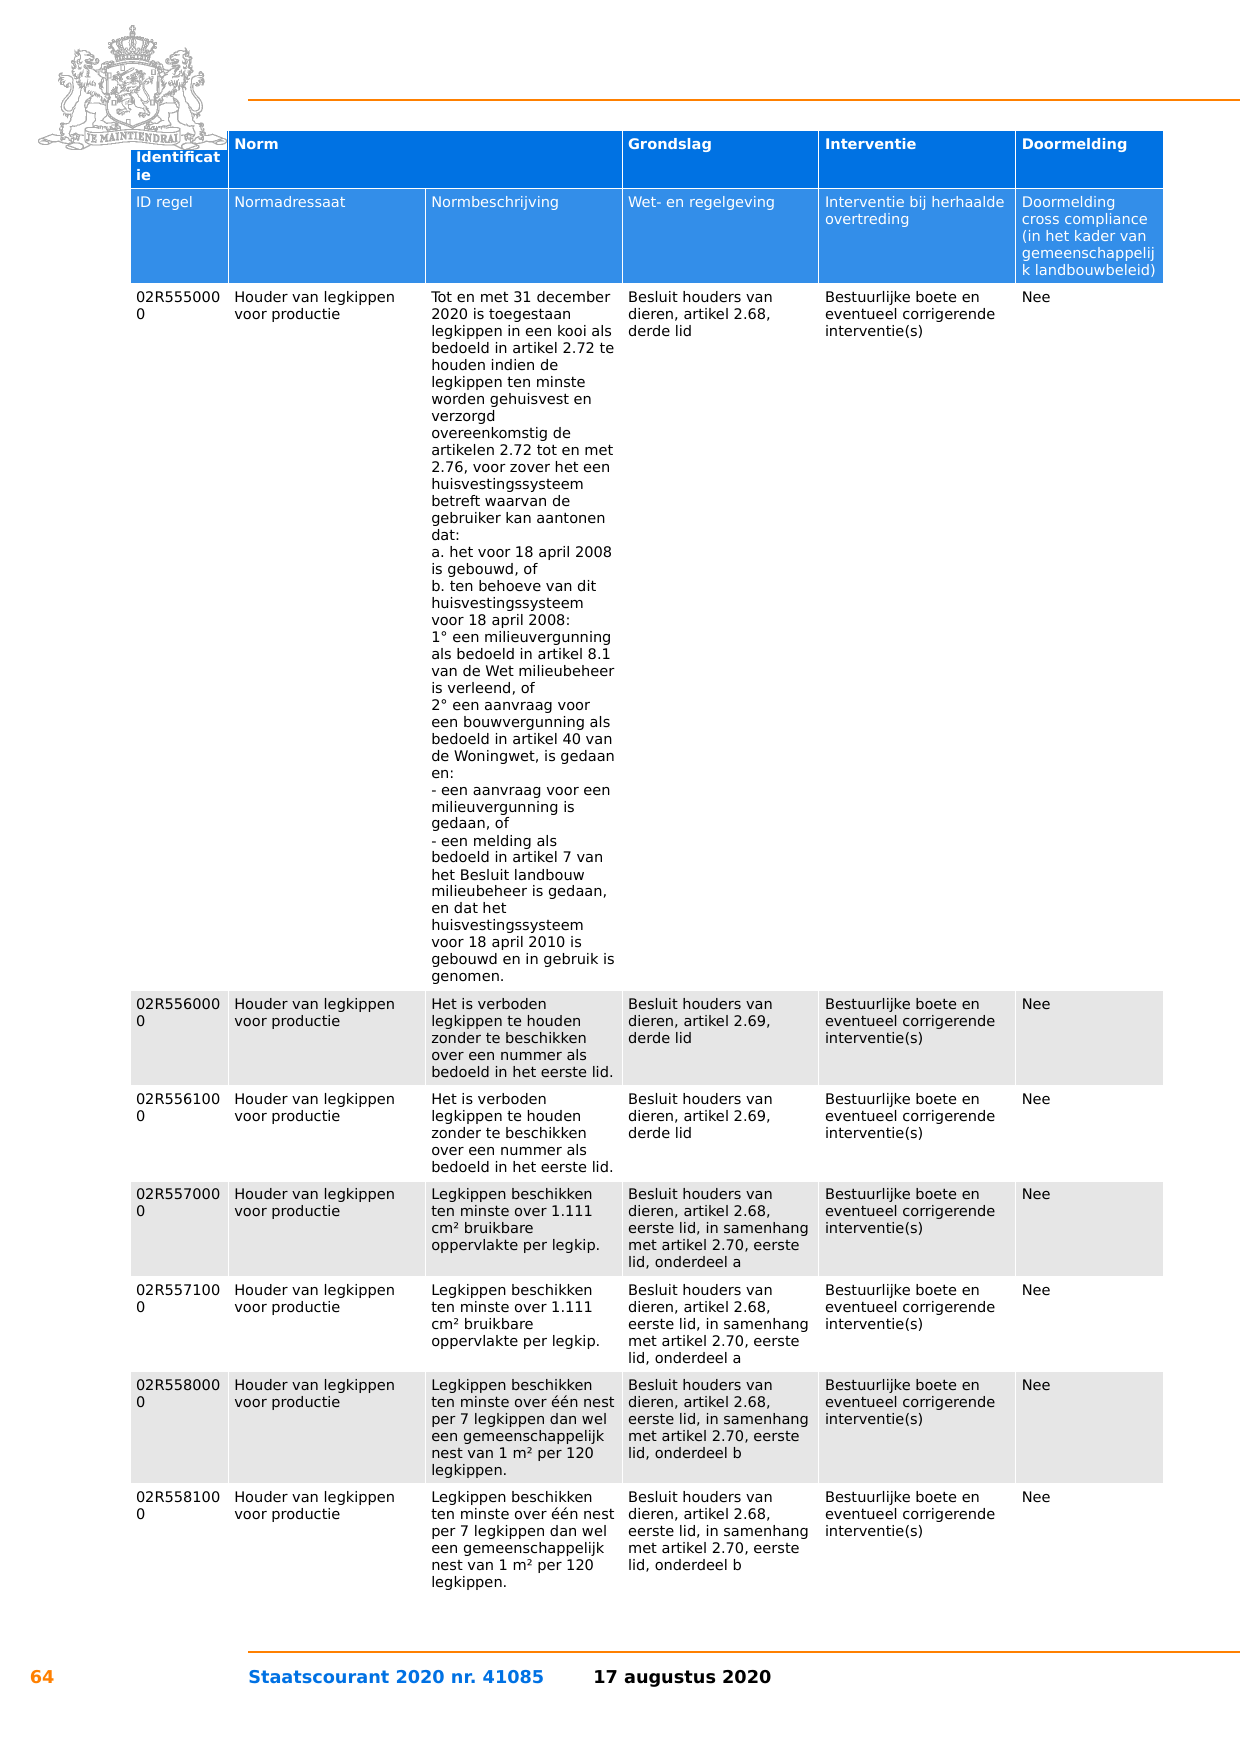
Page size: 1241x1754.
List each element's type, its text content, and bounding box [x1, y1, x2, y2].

table_cell Besluit houders van dieren, artikel 2.68, eerste lid, in samenhang met artikel 2.70, eerste lid, onderdeel a [623, 1182, 818, 1276]
table_cell Legkippen beschikken ten minste over één nest per 7 legkippen dan wel een gemeenschappelijk nest van 1 m² per 120 legkippen. [426, 1372, 622, 1483]
table_cell Bestuurlijke boete en eventueel corrigerende interventie(s) [819, 991, 1015, 1085]
table_cell Bestuurlijke boete en eventueel corrigerende interventie(s) [819, 1182, 1015, 1276]
table_cell Bestuurlijke boete en eventueel corrigerende interventie(s) [819, 284, 1015, 990]
table_cell Nee [1016, 1182, 1163, 1276]
table_cell Tot en met 31 december 2020 is toegestaan legkippen in een kooi als bedoeld in artikel 2.72 te houden indien de legkippen ten minste worden gehuisvest en verzorgd overeenkomstig de artikelen 2.72 tot en met 2.76, voor zover het een huisvestingssysteem betreft waarvan de gebruiker kan aantonen dat: a. het voor 18 april 2008 is gebouwd, of b. ten behoeve van dit huisvestingssysteem voor 18 april 2008: 1° een milieuvergunning als bedoeld in artikel 8.1 van de Wet milieubeheer is verleend, of 2° een aanvraag voor een bouwvergunning als bedoeld in artikel 40 van de Woningwet, is gedaan en: - een aanvraag voor een milieuvergunning is gedaan, of - een melding als bedoeld in artikel 7 van het Besluit landbouw milieubeheer is gedaan, en dat het huisvestingssysteem voor 18 april 2010 is gebouwd en in gebruik is genomen. [426, 284, 622, 990]
table_cell Houder van legkippen voor productie [229, 1485, 425, 1596]
table_cell ID regel [131, 189, 228, 283]
table_cell Nee [1016, 991, 1163, 1085]
table_cell Legkippen beschikken ten minste over één nest per 7 legkippen dan wel een gemeenschappelijk nest van 1 m² per 120 legkippen. [426, 1485, 622, 1596]
table_cell Houder van legkippen voor productie [229, 991, 425, 1085]
table_cell Nee [1016, 1485, 1163, 1596]
table_cell Besluit houders van dieren, artikel 2.69, derde lid [623, 991, 818, 1085]
table_header Doormelding [1016, 131, 1163, 188]
table_cell Besluit houders van dieren, artikel 2.68, eerste lid, in samenhang met artikel 2.70, eerste lid, onderdeel b [623, 1485, 818, 1596]
table_cell 02R5561000 [131, 1086, 228, 1181]
table_cell Houder van legkippen voor productie [229, 284, 425, 990]
table_cell Houder van legkippen voor productie [229, 1277, 425, 1371]
table_cell Bestuurlijke boete en eventueel corrigerende interventie(s) [819, 1086, 1015, 1181]
table_cell Bestuurlijke boete en eventueel corrigerende interventie(s) [819, 1485, 1015, 1596]
table_cell Houder van legkippen voor productie [229, 1182, 425, 1276]
table_cell Wet- en regelgeving [623, 189, 818, 283]
table_cell Legkippen beschikken ten minste over 1.111 cm² bruikbare oppervlakte per legkip. [426, 1182, 622, 1276]
table_cell 02R5580000 [131, 1372, 228, 1483]
table_cell Besluit houders van dieren, artikel 2.68, eerste lid, in samenhang met artikel 2.70, eerste lid, onderdeel b [623, 1372, 818, 1483]
table_cell Nee [1016, 284, 1163, 990]
table_cell Besluit houders van dieren, artikel 2.68, eerste lid, in samenhang met artikel 2.70, eerste lid, onderdeel a [623, 1277, 818, 1371]
table_cell Het is verboden legkippen te houden zonder te beschikken over een nummer als bedoeld in het eerste lid. [426, 1086, 622, 1181]
table_cell Houder van legkippen voor productie [229, 1086, 425, 1181]
table_header Norm [229, 131, 622, 188]
table_cell 02R5560000 [131, 991, 228, 1085]
table_cell Interventie bij herhaalde overtreding [819, 189, 1015, 283]
table_cell Besluit houders van dieren, artikel 2.69, derde lid [623, 1086, 818, 1181]
table_header Grondslag [623, 131, 818, 188]
table_cell Nee [1016, 1372, 1163, 1483]
table_cell Normbeschrijving [426, 189, 622, 283]
table_header Interventie [819, 131, 1015, 188]
table_cell Normadressaat [229, 189, 425, 283]
table_cell Bestuurlijke boete en eventueel corrigerende interventie(s) [819, 1277, 1015, 1371]
table_cell Nee [1016, 1086, 1163, 1181]
table_cell 02R5571000 [131, 1277, 228, 1371]
table_cell Bestuurlijke boete en eventueel corrigerende interventie(s) [819, 1372, 1015, 1483]
picture [38, 25, 227, 150]
table_cell Houder van legkippen voor productie [229, 1372, 425, 1483]
table_cell 02R5550000 [131, 284, 228, 990]
table_cell Besluit houders van dieren, artikel 2.68, derde lid [623, 284, 818, 990]
table_cell 02R5581000 [131, 1485, 228, 1596]
table_cell Het is verboden legkippen te houden zonder te beschikken over een nummer als bedoeld in het eerste lid. [426, 991, 622, 1085]
table_cell Legkippen beschikken ten minste over 1.111 cm² bruikbare oppervlakte per legkip. [426, 1277, 622, 1371]
table_cell 02R5570000 [131, 1182, 228, 1276]
table_header Identificatie [131, 131, 228, 188]
table_cell Nee [1016, 1277, 1163, 1371]
table_cell Doormelding cross compliance (in het kader van gemeenschappelijk landbouwbeleid) [1016, 189, 1163, 283]
